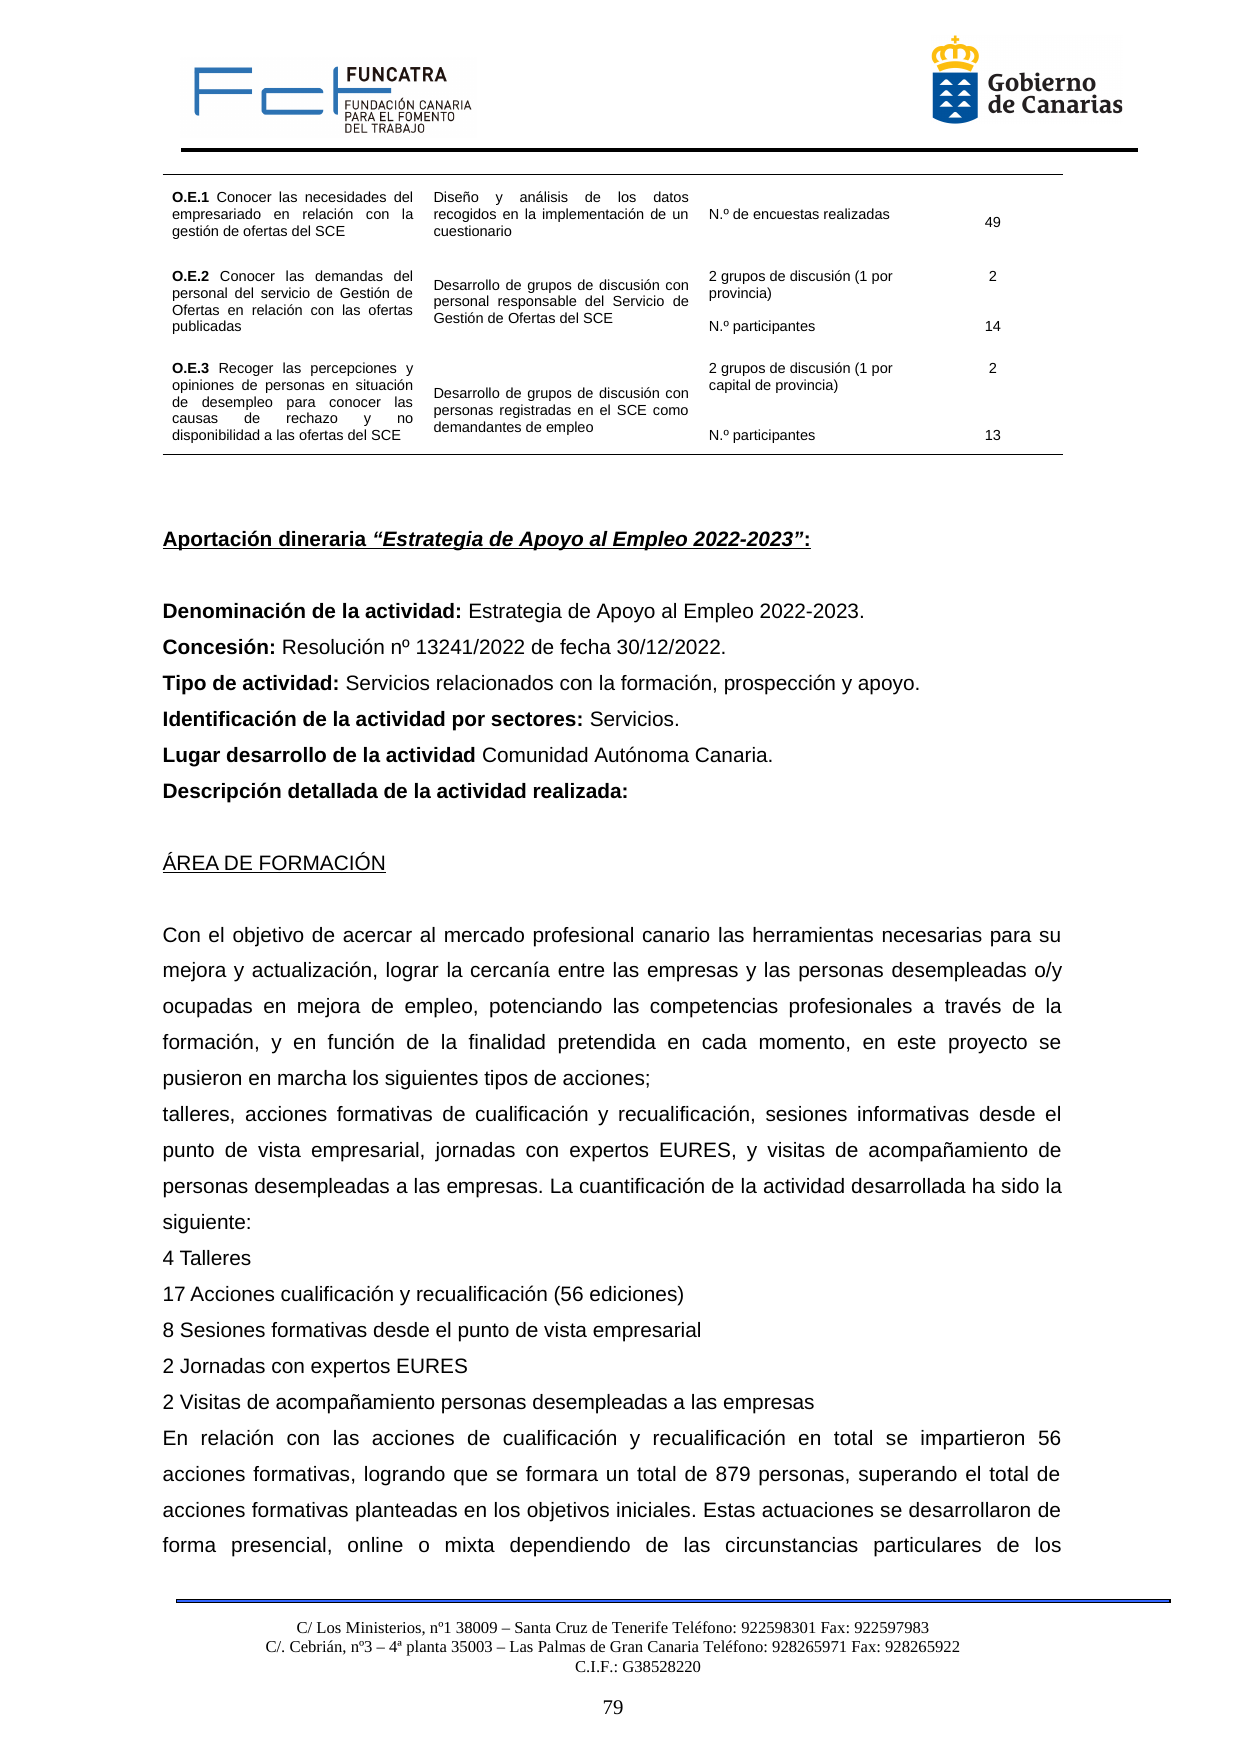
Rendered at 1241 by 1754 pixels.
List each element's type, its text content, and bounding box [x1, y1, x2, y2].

table_cell 2 grupos de discusión (1 por capital de provincia) N.º participantes [699, 350, 922, 454]
text 4 Talleres [162, 1246, 1063, 1270]
text Tipo de actividad: Servicios relacionados con la formación, prospección y apoyo. [162, 671, 1063, 695]
table_cell Diseño y análisis de los datos recogidos en la implementación de un cuestionario [424, 175, 699, 253]
text Con el objetivo de acercar al mercado profesional canario las herramientas necesarias para su mejora y actualización, lograr la cercanía entre las empresas y las personas desempleadas o/y ocupadas en mejora de empleo, potenciando las competencias profesionales a través de la formación, y en función de la finalidad pretendida en cada momento, en este proyecto se pusieron en marcha los siguientes tipos de acciones; [162, 922, 1063, 1090]
table_cell 2 13 [922, 350, 1063, 454]
text Descripción detallada de la actividad realizada: [162, 779, 1063, 803]
table_cell 49 [922, 175, 1063, 253]
text Identificación de la actividad por sectores: Servicios. [162, 707, 1063, 731]
text Denominación de la actividad: Estrategia de Apoyo al Empleo 2022-2023. [162, 599, 1063, 623]
text ÁREA DE FORMACIÓN [162, 851, 1063, 874]
table_cell O.E.3 Recoger las percepciones y opiniones de personas en situación de desempleo para conocer las causas de rechazo y no disponibilidad a las ofertas del SCE [163, 350, 424, 454]
text Aportación dineraria “Estrategia de Apoyo al Empleo 2022-2023”: [162, 527, 1063, 551]
table_cell 2 grupos de discusión (1 por provincia) N.º participantes [699, 253, 922, 349]
table_cell Desarrollo de grupos de discusión con personas registradas en el SCE como demandantes de empleo [424, 350, 699, 454]
table_cell Desarrollo de grupos de discusión con personal responsable del Servicio de Gestión de Ofertas del SCE [424, 253, 699, 349]
text 17 Acciones cualificación y recualificación (56 ediciones) [162, 1282, 1063, 1306]
text 2 Visitas de acompañamiento personas desempleadas a las empresas [162, 1389, 1063, 1413]
text 8 Sesiones formativas desde el punto de vista empresarial [162, 1318, 1063, 1342]
text En relación con las acciones de cualificación y recualificación en total se impartieron 56 acciones formativas, logrando que se formara un total de 879 personas, superando el total de acciones formativas planteadas en los objetivos iniciales. Estas actuaciones se desarrollaron de forma presencial, online o mixta dependiendo de las circunstancias particulares de los [162, 1426, 1063, 1557]
table_cell O.E.2 Conocer las demandas del personal del servicio de Gestión de Ofertas en relación con las ofertas publicadas [163, 253, 424, 349]
text 2 Jornadas con expertos EURES [162, 1354, 1063, 1378]
picture [180, 57, 477, 138]
table_cell 2 14 [922, 253, 1063, 349]
text Lugar desarrollo de la actividad Comunidad Autónoma Canaria. [162, 743, 1063, 767]
table_cell N.º de encuestas realizadas [699, 175, 922, 253]
text talleres, acciones formativas de cualificación y recualificación, sesiones informativas desde el punto de vista empresarial, jornadas con expertos EURES, y visitas de acompañamiento de personas desempleadas a las empresas. La cuantificación de la actividad desarrollada ha sido la siguiente: [162, 1102, 1063, 1234]
picture [931, 35, 1123, 124]
table_cell O.E.1 Conocer las necesidades del empresariado en relación con la gestión de ofertas del SCE [163, 175, 424, 253]
text Concesión: Resolución nº 13241/2022 de fecha 30/12/2022. [162, 635, 1063, 659]
